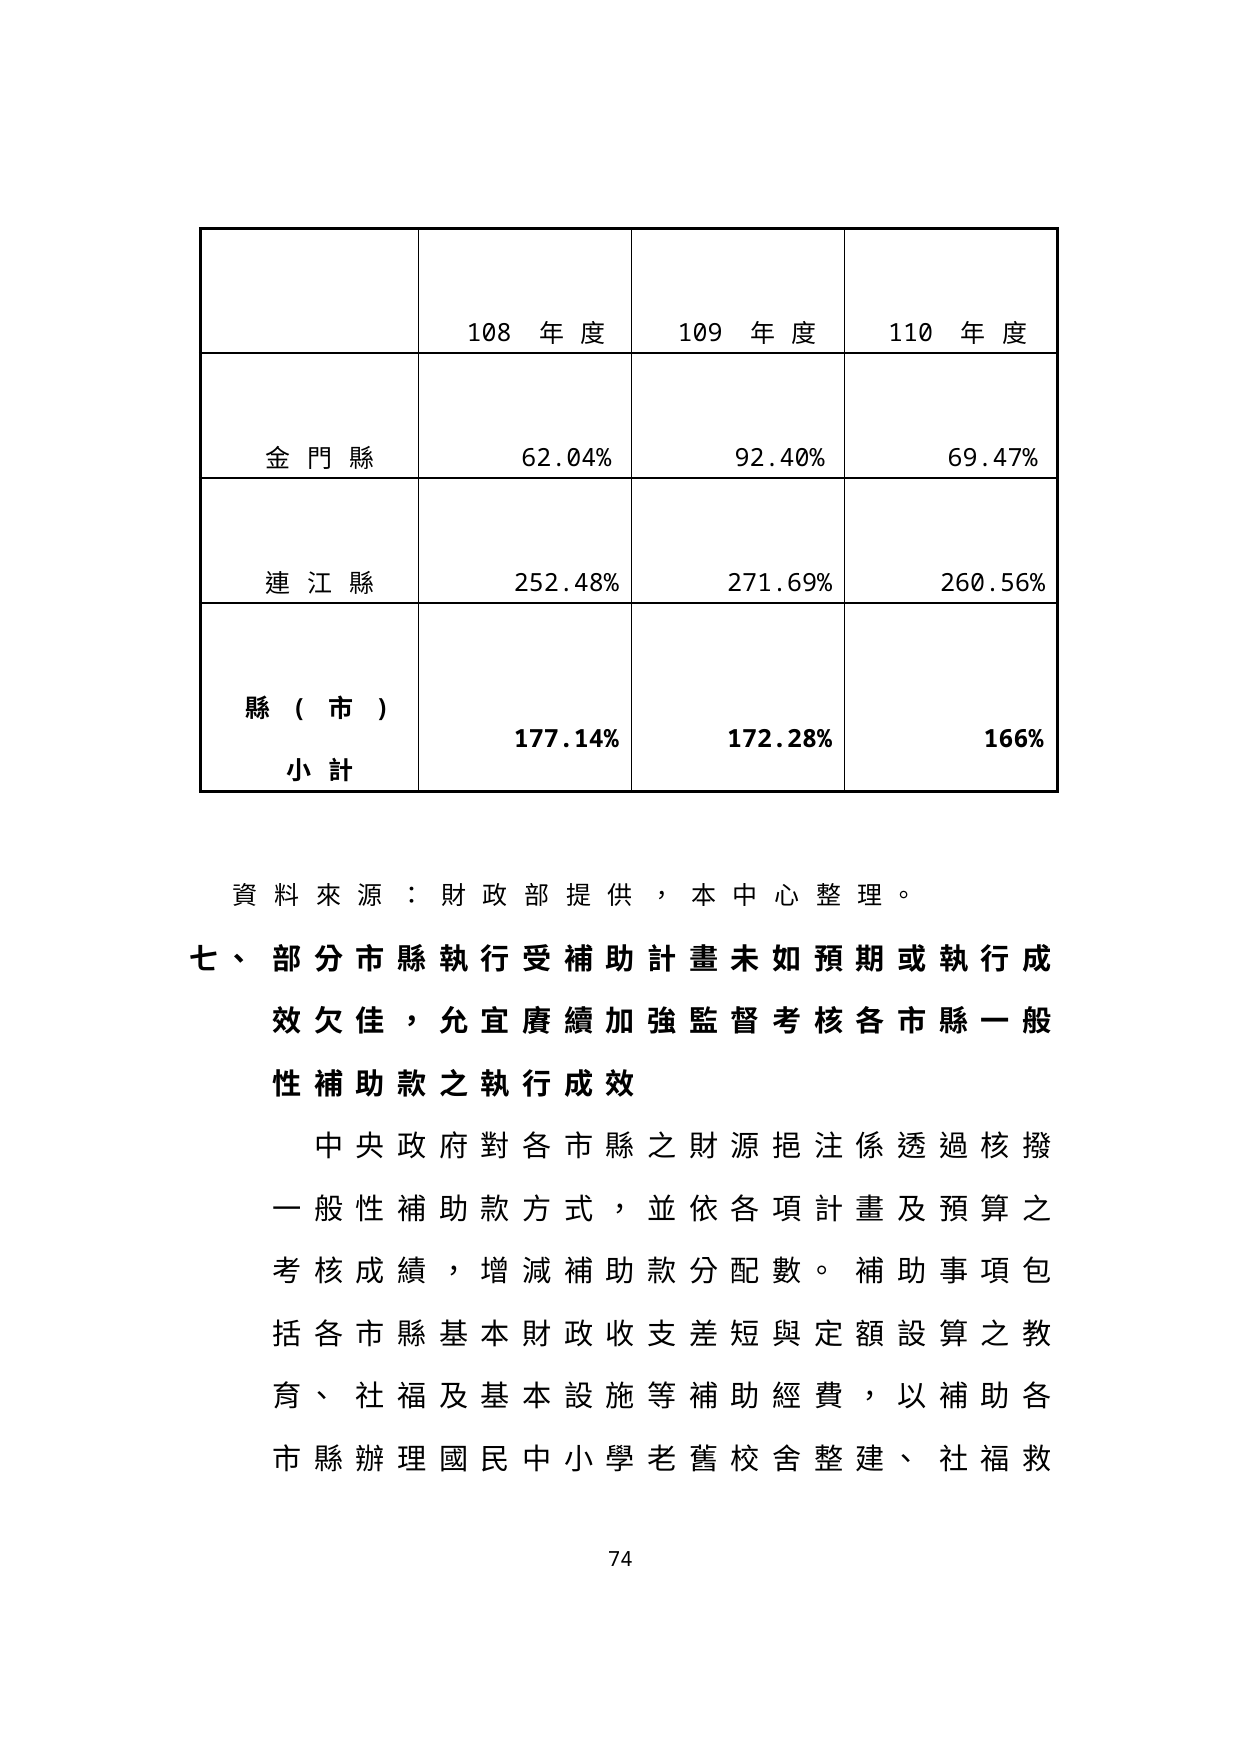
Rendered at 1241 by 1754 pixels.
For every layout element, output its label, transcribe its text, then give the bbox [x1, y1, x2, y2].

table_cell 92.40% [632, 354, 844, 477]
table_cell 62.04% [419, 354, 631, 477]
text 中央政府對各市縣之財源挹注係透過核撥一般性補助款方式，並依各項計畫及預算之考核成績，增減補助款分配數。補助事項包括各市縣基本財政收支差短與定額設算之教育、社福及基本設施等補助經費，以補助各市縣辦理國民中小學老舊校舍整建、社福救 [242, 1102, 1058, 1477]
table_header 109年度 [632, 230, 844, 352]
table_cell 166% [845, 604, 1056, 790]
table_header 108年度 [419, 230, 631, 352]
table_cell 271.69% [632, 479, 844, 602]
table_cell 金門縣 [202, 354, 418, 477]
table_cell 縣(市)小計 [202, 604, 418, 790]
table_cell 177.14% [419, 604, 631, 790]
table_cell 172.28% [632, 604, 844, 790]
table_cell 連江縣 [202, 479, 418, 602]
text 七、部分市縣執行受補助計畫未如預期或執行成效欠佳，允宜賡續加強監督考核各市縣一般性補助款之執行成效 [183, 915, 1058, 1102]
text 資料來源：財政部提供，本中心整理。 [183, 852, 1058, 915]
table_cell 252.48% [419, 479, 631, 602]
table_header [202, 230, 418, 352]
table_cell 260.56% [845, 479, 1056, 602]
table_cell 69.47% [845, 354, 1056, 477]
table_header 110年度 [845, 230, 1056, 352]
